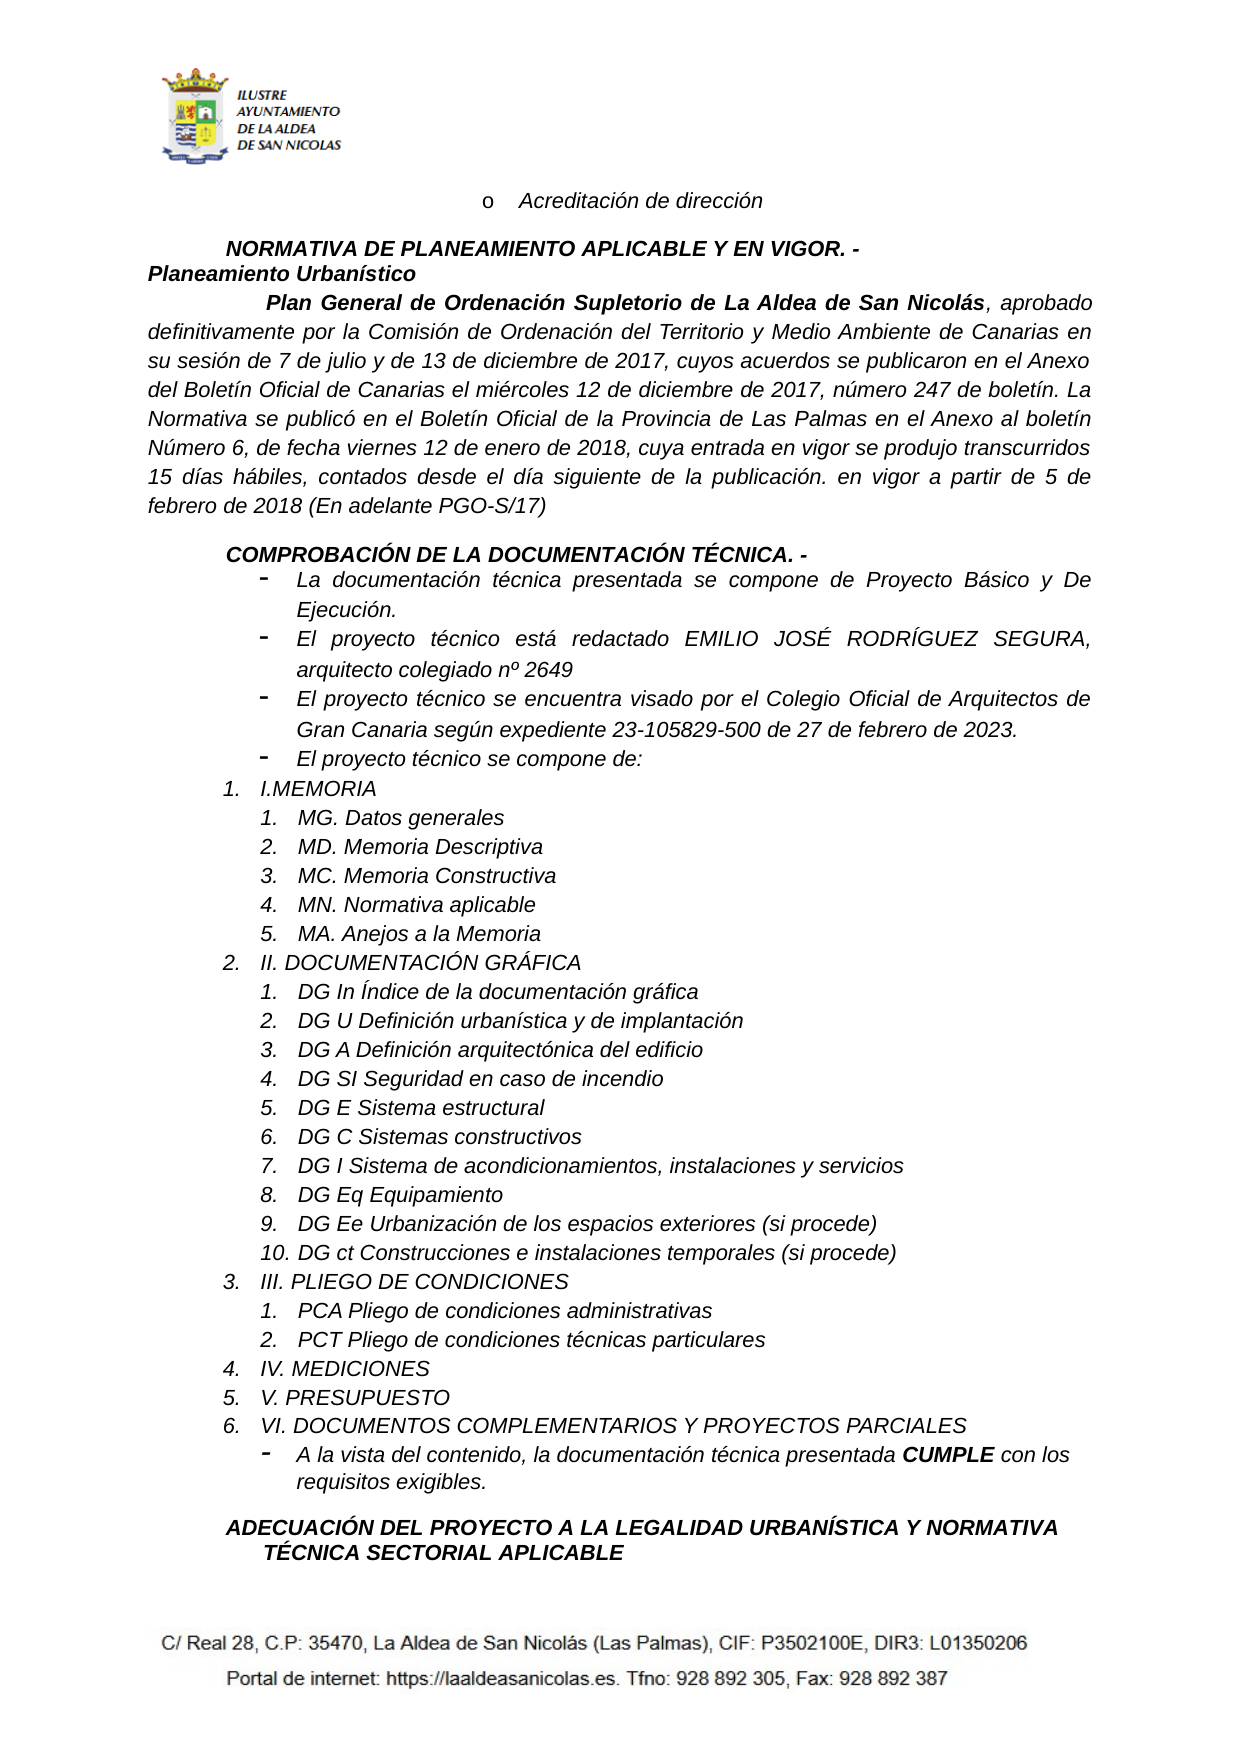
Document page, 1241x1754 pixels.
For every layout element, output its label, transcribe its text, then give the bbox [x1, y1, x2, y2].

subtitle NORMATIVA DE PLANEAMIENTO APLICABLE Y EN VIGOR. - [226, 236, 1093, 261]
text Planeamiento Urbanístico [148, 261, 1093, 286]
list DG SI Seguridad en caso de incendio [260, 1066, 1093, 1091]
list PCT Pliego de condiciones técnicas particulares [260, 1327, 1093, 1352]
list DG Eq Equipamiento [260, 1182, 1093, 1207]
list DG A Definición arquitectónica del edificio [260, 1037, 1093, 1062]
list I.MEMORIA [223, 776, 1093, 802]
picture [148, 60, 357, 172]
list II. DOCUMENTACIÓN GRÁFICA [223, 950, 1093, 975]
list MG. Datos generales [260, 805, 1093, 831]
list La documentación técnica presentada se compone de Proyecto Básico y De Ejecución. [259, 567, 1093, 623]
list DG In Índice de la documentación gráfica [260, 979, 1093, 1004]
list DG ct Construcciones e instalaciones temporales (si procede) [260, 1240, 1093, 1265]
list MC. Memoria Constructiva [260, 863, 1093, 888]
list DG Ee Urbanización de los espacios exteriores (si procede) [260, 1211, 1093, 1236]
list DG U Definición urbanística y de implantación [260, 1008, 1093, 1033]
list IV. MEDICIONES [223, 1356, 1093, 1381]
list MN. Normativa aplicable [260, 892, 1093, 917]
list V. PRESUPUESTO [223, 1384, 1093, 1410]
list VI. DOCUMENTOS COMPLEMENTARIOS Y PROYECTOS PARCIALES [223, 1413, 1093, 1439]
list DG I Sistema de acondicionamientos, instalaciones y servicios [260, 1153, 1093, 1178]
list DG E Sistema estructural [260, 1095, 1093, 1120]
list El proyecto técnico está redactado EMILIO JOSÉ RODRÍGUEZ SEGURA, arquitecto colegiado nº 2649 [259, 626, 1093, 682]
list A la vista del contenido, la documentación técnica presentada CUMPLE con los requisitos exigibles. [259, 1442, 1093, 1494]
picture [149, 1627, 1034, 1694]
subtitle ADECUACIÓN DEL PROYECTO A LA LEGALIDAD URBANÍSTICA Y NORMATIVA TÉCNICA SECTORIAL APLICABLE [226, 1514, 1093, 1565]
list DG C Sistemas constructivos [260, 1124, 1093, 1149]
list PCA Pliego de condiciones administrativas [260, 1298, 1093, 1323]
list El proyecto técnico se encuentra visado por el Colegio Oficial de Arquitectos de Gran Canaria según expediente 23-105829-500 de 27 de febrero de 2023. [259, 686, 1093, 742]
list MD. Memoria Descriptiva [260, 834, 1093, 859]
list Acreditación de dirección [481, 188, 1093, 216]
list El proyecto técnico se compone de: [259, 746, 1093, 772]
text Plan General de Ordenación Supletorio de La Aldea de San Nicolás, aprobado definitivamente por la Comisión de Ordenación del Territorio y Medio Ambiente de Canarias en su sesión de 7 de julio y de 13 de diciembre de 2017, cuyos acuerdos se publicaron en el Anexo del Boletín Oficial de Canarias el miércoles 12 de diciembre de 2017, número 247 de boletín. La Normativa se publicó en el Boletín Oficial de la Provincia de Las Palmas en el Anexo al boletín Número 6, de fecha viernes 12 de enero de 2018, cuya entrada en vigor se produjo transcurridos 15 días hábiles, contados desde el día siguiente de la publicación. en vigor a partir de 5 de febrero de 2018 (En adelante PGO-S/17) [148, 290, 1093, 518]
list MA. Anejos a la Memoria [260, 921, 1093, 946]
subtitle COMPROBACIÓN DE LA DOCUMENTACIÓN TÉCNICA. - [226, 542, 1093, 567]
list III. PLIEGO DE CONDICIONES [223, 1269, 1093, 1294]
